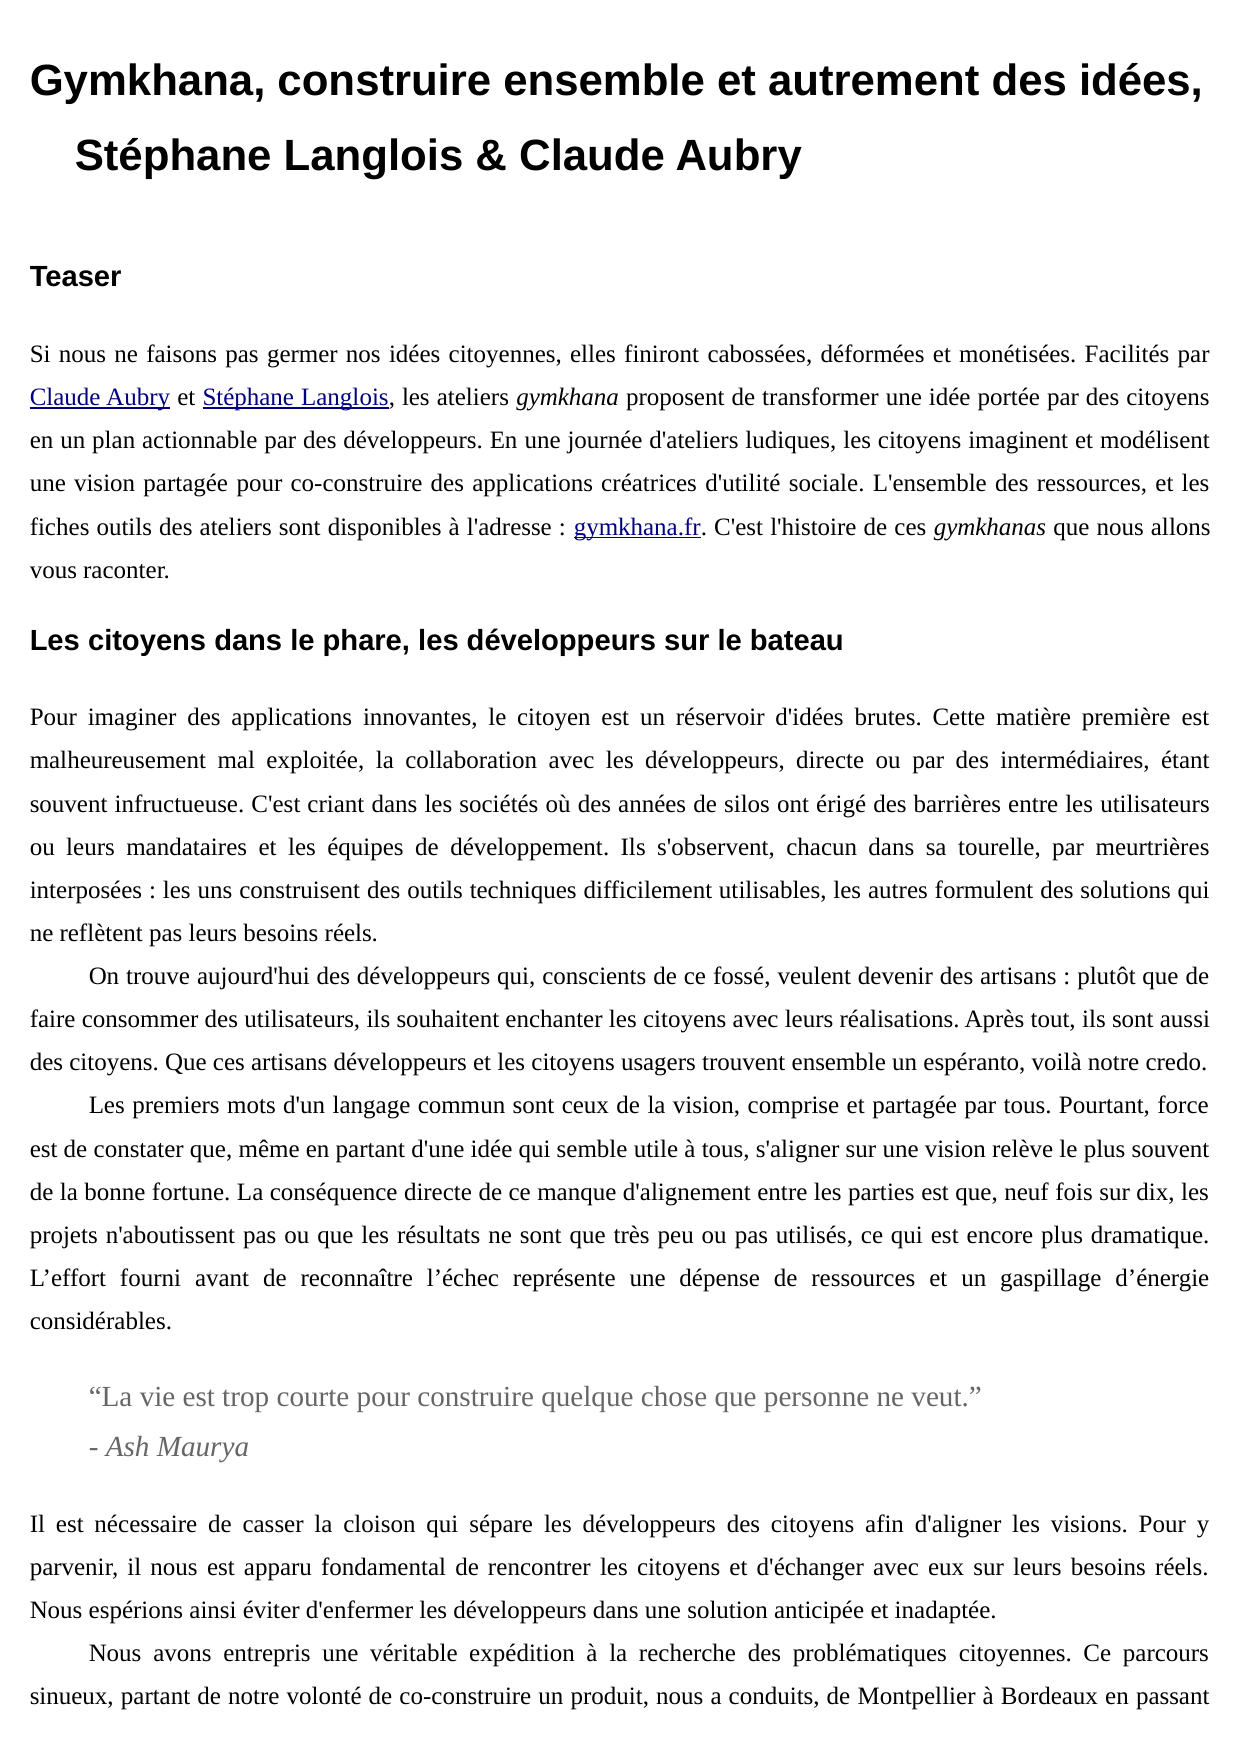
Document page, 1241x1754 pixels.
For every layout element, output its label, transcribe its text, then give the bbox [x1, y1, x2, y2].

subtitle Les citoyens dans le phare, les développeurs sur le bateau [29, 623, 1211, 656]
text On trouve aujourd'hui des développeurs qui, conscients de ce fossé, veulent devenir des artisans : plutôt que de faire consommer des utilisateurs, ils souhaitent enchanter les citoyens avec leurs réalisations. Après tout, ils sont aussi des citoyens. Que ces artisans développeurs et les citoyens usagers trouvent ensemble un espéranto, voilà notre credo. [29, 961, 1211, 1076]
text Il est nécessaire de casser la cloison qui sépare les développeurs des citoyens afin d'aligner les visions. Pour y parvenir, il nous est apparu fondamental de rencontrer les citoyens et d'échanger avec eux sur leurs besoins réels. Nous espérions ainsi éviter d'enfermer les développeurs dans une solution anticipée et inadaptée. [29, 1509, 1211, 1624]
subtitle Teaser [29, 259, 1211, 293]
text Nous avons entrepris une véritable expédition à la recherche des problématiques citoyennes. Ce parcours sinueux, partant de notre volonté de co-construire un produit, nous a conduits, de Montpellier à Bordeaux en passant [29, 1638, 1211, 1710]
text “La vie est trop courte pour construire quelque chose que personne ne veut.” - Ash Maurya [88, 1379, 1211, 1463]
text Si nous ne faisons pas germer nos idées citoyennes, elles finiront cabossées, déformées et monétisées. Facilités par Claude Aubry et Stéphane Langlois, les ateliers gymkhana proposent de transformer une idée portée par des citoyens en un plan actionnable par des développeurs. En une journée d'ateliers ludiques, les citoyens imaginent et modélisent une vision partagée pour co-construire des applications créatrices d'utilité sociale. L'ensemble des ressources, et les fiches outils des ateliers sont disponibles à l'adresse : gymkhana.fr. C'est l'histoire de ces gymkhanas que nous allons vous raconter. [29, 339, 1211, 583]
subtitle Gymkhana, construire ensemble et autrement des idées, Stéphane Langlois & Claude Aubry [29, 54, 1211, 180]
text Pour imaginer des applications innovantes, le citoyen est un réservoir d'idées brutes. Cette matière première est malheureusement mal exploitée, la collaboration avec les développeurs, directe ou par des intermédiaires, étant souvent infructueuse. C'est criant dans les sociétés où des années de silos ont érigé des barrières entre les utilisateurs ou leurs mandataires et les équipes de développement. Ils s'observent, chacun dans sa tourelle, par meurtrières interposées : les uns construisent des outils techniques difficilement utilisables, les autres formulent des solutions qui ne reflètent pas leurs besoins réels. [29, 702, 1211, 947]
text Les premiers mots d'un langage commun sont ceux de la vision, comprise et partagée par tous. Pourtant, force est de constater que, même en partant d'une idée qui semble utile à tous, s'aligner sur une vision relève le plus souvent de la bonne fortune. La conséquence directe de ce manque d'alignement entre les parties est que, neuf fois sur dix, les projets n'aboutissent pas ou que les résultats ne sont que très peu ou pas utilisés, ce qui est encore plus dramatique. L’effort fourni avant de reconnaître l’échec représente une dépense de ressources et un gaspillage d’énergie considérables. [29, 1091, 1211, 1335]
